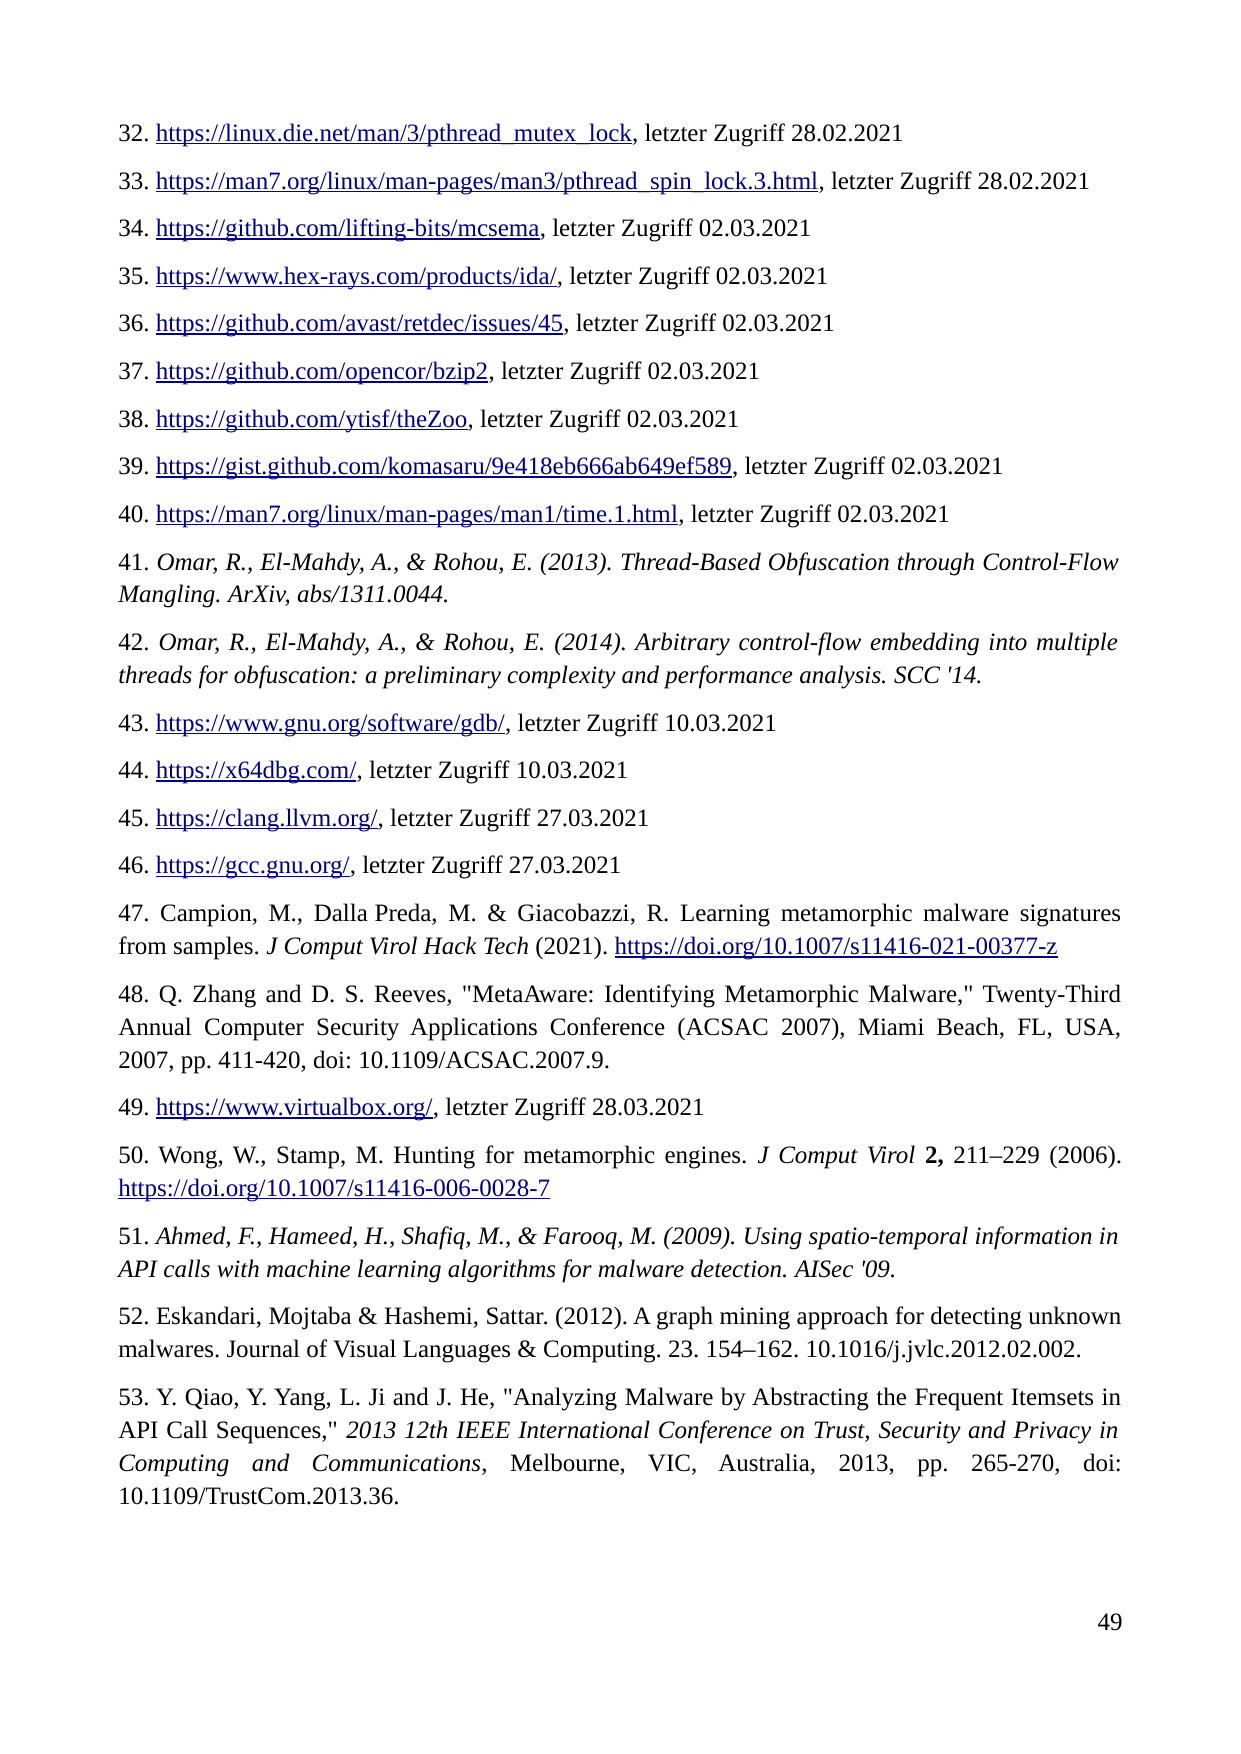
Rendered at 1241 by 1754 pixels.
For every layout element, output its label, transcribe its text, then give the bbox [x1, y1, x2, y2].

text 38. https://github.com/ytisf/theZoo, letzter Zugriff 02.03.2021 [118, 404, 1122, 432]
text 39. https://gist.github.com/komasaru/9e418eb666ab649ef589, letzter Zugriff 02.03.2021 [118, 451, 1122, 480]
text 44. https://x64dbg.com/, letzter Zugriff 10.03.2021 [118, 755, 1122, 784]
text 47. Campion, M., Dalla Preda, M. & Giacobazzi, R. Learning metamorphic malware signatures from samples. J Comput Virol Hack Tech (2021). https://doi.org/10.1007/s11416-021-00377-z [118, 898, 1122, 960]
text 37. https://github.com/opencor/bzip2, letzter Zugriff 02.03.2021 [118, 356, 1122, 385]
text 50. Wong, W., Stamp, M. Hunting for metamorphic engines. J Comput Virol 2, 211–229 (2006). https://doi.org/10.1007/s11416-006-0028-7 [118, 1140, 1122, 1202]
text 43. https://www.gnu.org/software/gdb/, letzter Zugriff 10.03.2021 [118, 708, 1122, 737]
text 53. Y. Qiao, Y. Yang, L. Ji and J. He, "Analyzing Malware by Abstracting the Frequent Itemsets in API Call Sequences," 2013 12th IEEE International Conference on Trust, Security and Privacy in Computing and Communications, Melbourne, VIC, Australia, 2013, pp. 265-270, doi: 10.1109/TrustCom.2013.36. [118, 1382, 1122, 1510]
text 48. Q. Zhang and D. S. Reeves, "MetaAware: Identifying Metamorphic Malware," Twenty-Third Annual Computer Security Applications Conference (ACSAC 2007), Miami Beach, FL, USA, 2007, pp. 411-420, doi: 10.1109/ACSAC.2007.9. [118, 979, 1122, 1074]
text 52. Eskandari, Mojtaba & Hashemi, Sattar. (2012). A graph mining approach for detecting unknown malwares. Journal of Visual Languages & Computing. 23. 154–162. 10.1016/j.jvlc.2012.02.002. [118, 1301, 1122, 1363]
text 42. Omar, R., El-Mahdy, A., & Rohou, E. (2014). Arbitrary control-flow embedding into multiple threads for obfuscation: a preliminary complexity and performance analysis. SCC '14. [118, 627, 1122, 689]
text 51. Ahmed, F., Hameed, H., Shafiq, M., & Farooq, M. (2009). Using spatio-temporal information in API calls with machine learning algorithms for malware detection. AISec '09. [118, 1221, 1122, 1282]
text 36. https://github.com/avast/retdec/issues/45, letzter Zugriff 02.03.2021 [118, 308, 1122, 337]
text 34. https://github.com/lifting-bits/mcsema, letzter Zugriff 02.03.2021 [118, 213, 1122, 242]
text 46. https://gcc.gnu.org/, letzter Zugriff 27.03.2021 [118, 851, 1122, 879]
text 40. https://man7.org/linux/man-pages/man1/time.1.html, letzter Zugriff 02.03.2021 [118, 499, 1122, 528]
text 32. https://linux.die.net/man/3/pthread_mutex_lock, letzter Zugriff 28.02.2021 [118, 118, 1122, 147]
text 35. https://www.hex-rays.com/products/ida/, letzter Zugriff 02.03.2021 [118, 261, 1122, 290]
text 33. https://man7.org/linux/man-pages/man3/pthread_spin_lock.3.html, letzter Zugriff 28.02.2021 [118, 166, 1122, 194]
text 41. Omar, R., El-Mahdy, A., & Rohou, E. (2013). Thread-Based Obfuscation through Control-Flow Mangling. ArXiv, abs/1311.0044. [118, 547, 1122, 608]
text 45. https://clang.llvm.org/, letzter Zugriff 27.03.2021 [118, 803, 1122, 832]
text 49. https://www.virtualbox.org/, letzter Zugriff 28.03.2021 [118, 1092, 1122, 1121]
